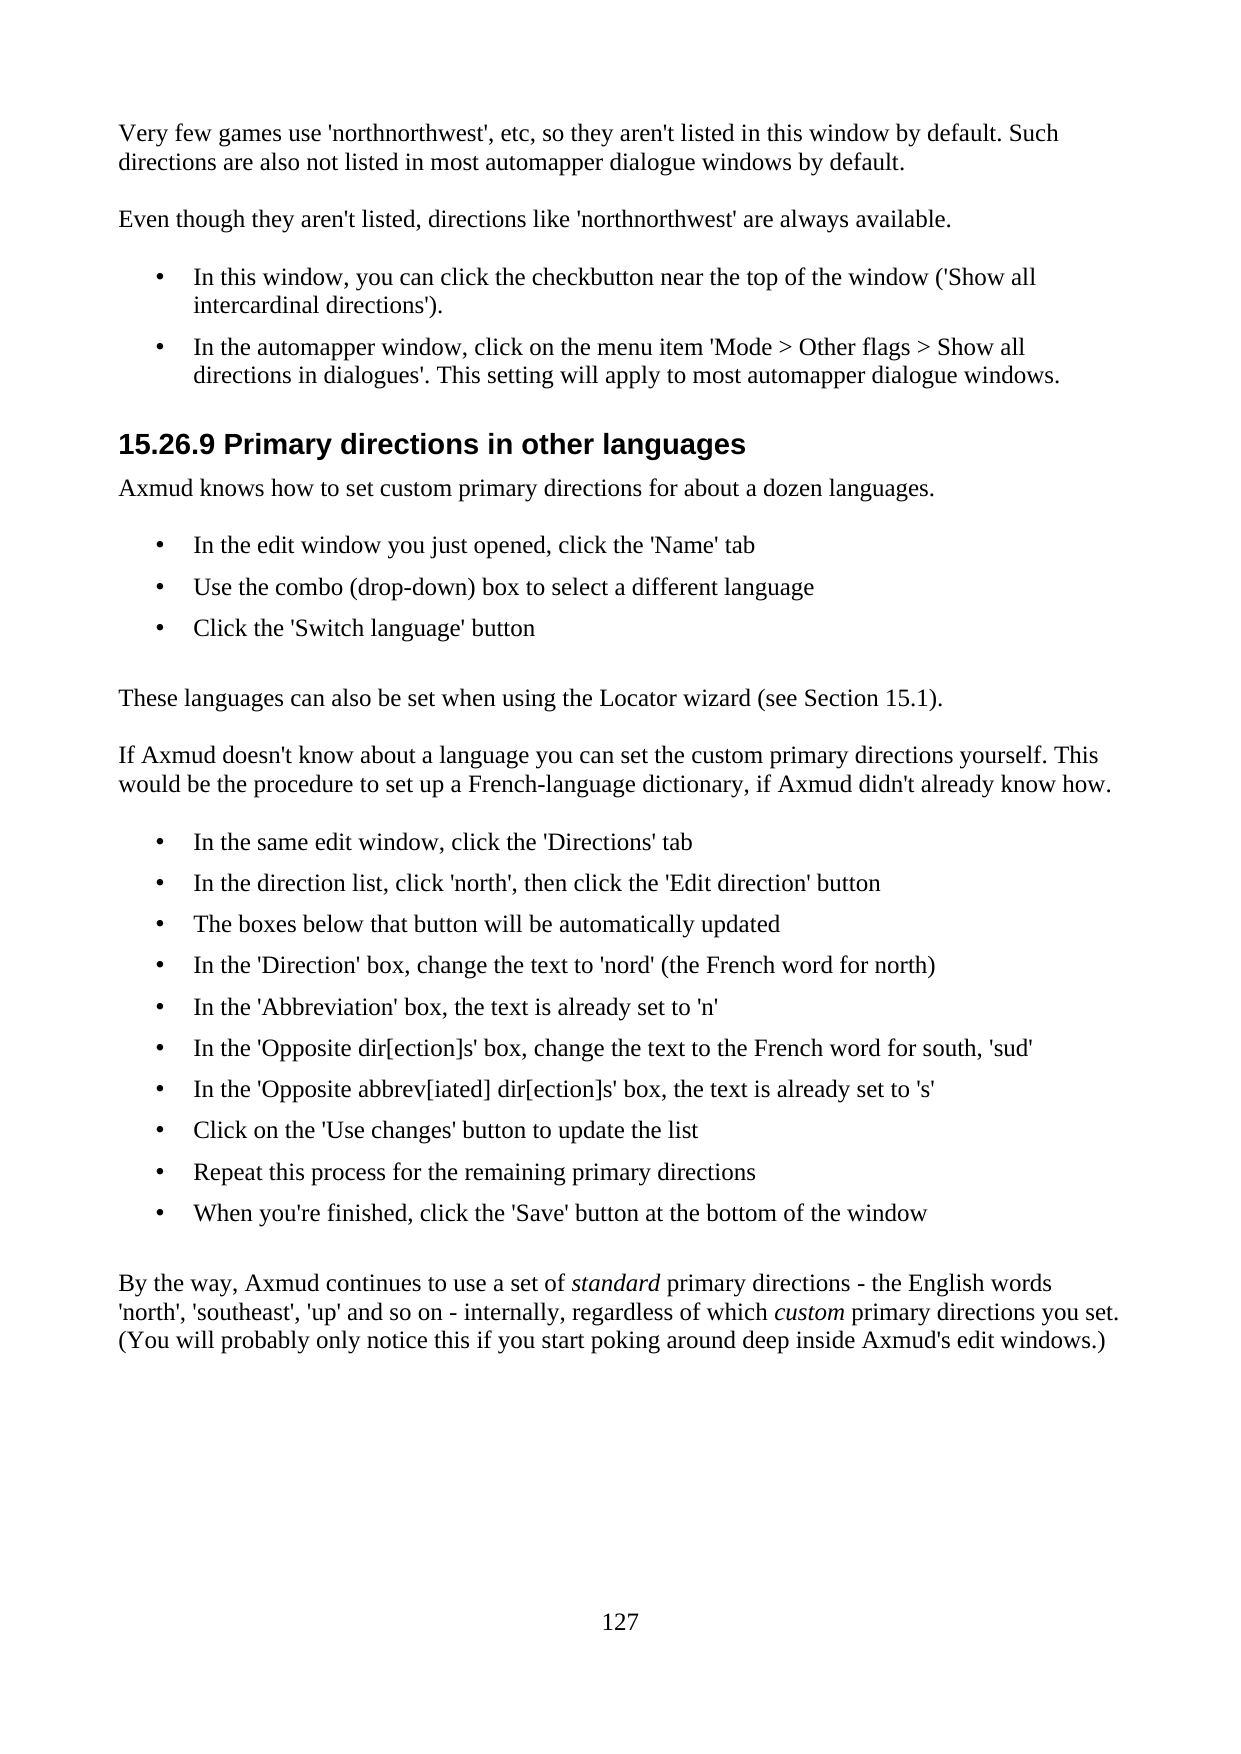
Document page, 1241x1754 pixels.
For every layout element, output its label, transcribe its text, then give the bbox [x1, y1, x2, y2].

list In the 'Opposite dir[ection]s' box, change the text to the French word for south, 'sud' [156, 1033, 1122, 1062]
list In the edit window you just opened, click the 'Name' tab [156, 530, 1122, 559]
list Use the combo (drop-down) box to select a different language [156, 572, 1122, 600]
list In the 'Opposite abbrev[iated] dir[ection]s' box, the text is already set to 's' [156, 1074, 1122, 1103]
text Even though they aren't listed, directions like 'northnorthwest' are always available. [118, 204, 1122, 233]
list Click the 'Switch language' button [156, 613, 1122, 642]
list In the 'Direction' box, change the text to 'nord' (the French word for north) [156, 950, 1122, 979]
text Axmud knows how to set custom primary directions for about a dozen languages. [118, 473, 1122, 502]
list In the same edit window, click the 'Directions' tab [156, 827, 1122, 855]
list In the 'Abbreviation' box, the text is already set to 'n' [156, 992, 1122, 1020]
list Click on the 'Use changes' button to update the list [156, 1115, 1122, 1144]
text If Axmud doesn't know about a language you can set the custom primary directions yourself. This would be the procedure to set up a French-language dictionary, if Axmud didn't already know how. [118, 740, 1122, 798]
subtitle 15.26.9 Primary directions in other languages [118, 427, 1122, 460]
list When you're finished, click the 'Save' button at the bottom of the window [156, 1198, 1122, 1227]
list The boxes below that button will be automatically updated [156, 909, 1122, 938]
list Repeat this process for the remaining primary directions [156, 1157, 1122, 1185]
text By the way, Axmud continues to use a set of standard primary directions - the English words 'north', 'southeast', 'up' and so on - internally, regardless of which custom primary directions you set. (You will probably only notice this if you start poking around deep inside Axmud's edit windows.) [118, 1268, 1122, 1354]
list In the automapper window, click on the menu item 'Mode > Other flags > Show all directions in dialogues'. This setting will apply to most automapper dialogue windows. [156, 332, 1122, 389]
list In the direction list, click 'north', then click the 'Edit direction' button [156, 868, 1122, 897]
text These languages can also be set when using the Locator wizard (see Section 15.1). [118, 683, 1122, 712]
list In this window, you can click the checkbutton near the top of the window ('Show all intercardinal directions'). [156, 262, 1122, 319]
text Very few games use 'northnorthwest', etc, so they aren't listed in this window by default. Such directions are also not listed in most automapper dialogue windows by default. [118, 118, 1122, 176]
